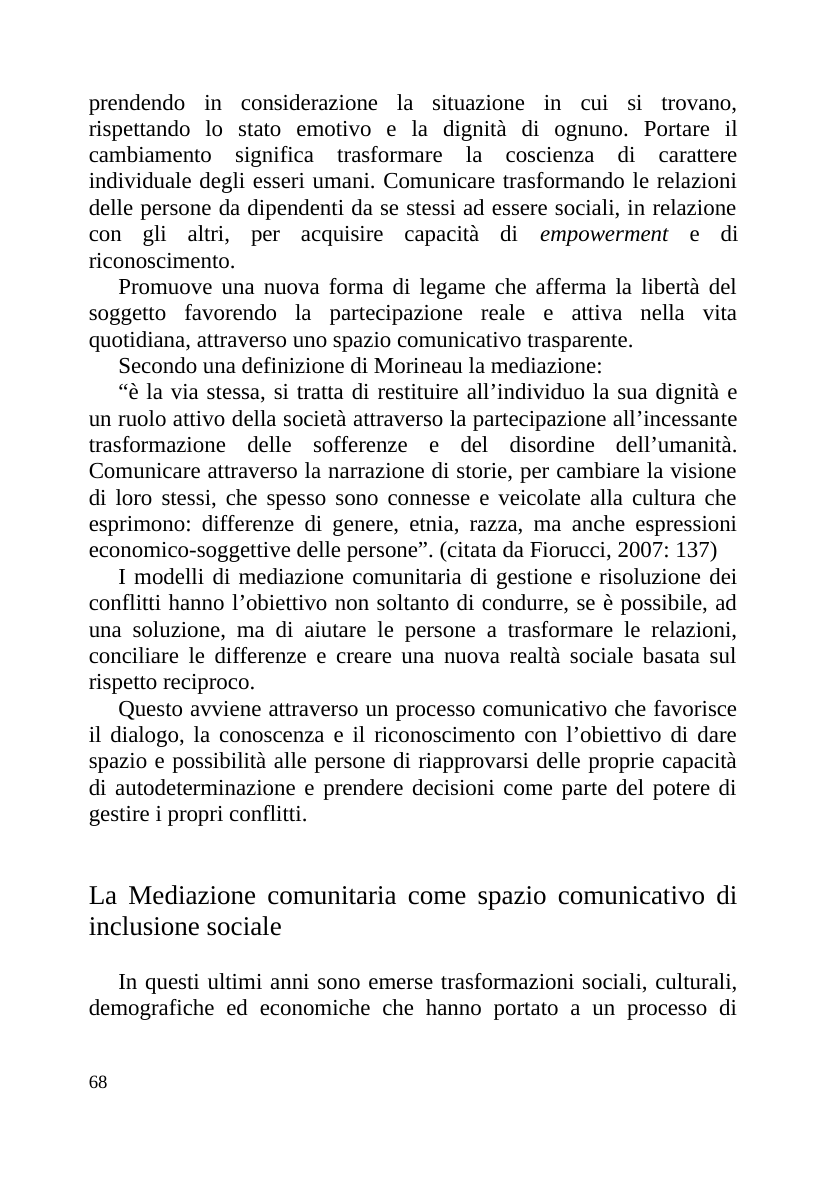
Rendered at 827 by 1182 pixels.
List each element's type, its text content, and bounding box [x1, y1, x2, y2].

text Questo avviene attraverso un processo comunicativo che favorisce il dialogo, la conoscenza e il riconoscimento con l’obiettivo di dare spazio e possibilità alle persone di riapprovarsi delle proprie capacità di autodeterminazione e prendere decisioni come parte del potere di gestire i propri conflitti. [88, 695, 738, 826]
text Promuove una nuova forma di legame che afferma la libertà del soggetto favorendo la partecipazione reale e attiva nella vita quotidiana, attraverso uno spazio comunicativo trasparente. [88, 273, 738, 352]
text “è la via stessa, si tratta di restituire all’individuo la sua dignità e un ruolo attivo della società attraverso la partecipazione all’incessante trasformazione delle sofferenze e del disordine dell’umanità. Comunicare attraverso la narrazione di storie, per cambiare la visione di loro stessi, che spesso sono connesse e veicolate alla cultura che esprimono: differenze di genere, etnia, razza, ma anche espressioni economico-soggettive delle persone”. (citata da Fiorucci, 2007: 137) [88, 378, 738, 563]
text prendendo in considerazione la situazione in cui si trovano, rispettando lo stato emotivo e la dignità di ognuno. Portare il cambiamento significa trasformare la coscienza di carattere individuale degli esseri umani. Comunicare trasformando le relazioni delle persone da dipendenti da se stessi ad essere sociali, in relazione con gli altri, per acquisire capacità di empowerment e di riconoscimento. [88, 88, 738, 273]
text In questi ultimi anni sono emerse trasformazioni sociali, culturali, demografiche ed economiche che hanno portato a un processo di [88, 968, 738, 1021]
subtitle La Mediazione comunitaria come spazio comunicativo di inclusione sociale [88, 879, 738, 941]
text Secondo una definizione di Morineau la mediazione: [88, 352, 738, 378]
text I modelli di mediazione comunitaria di gestione e risoluzione dei conflitti hanno l’obiettivo non soltanto di condurre, se è possibile, ad una soluzione, ma di aiutare le persone a trasformare le relazioni, conciliare le differenze e creare una nuova realtà sociale basata sul rispetto reciproco. [88, 563, 738, 695]
